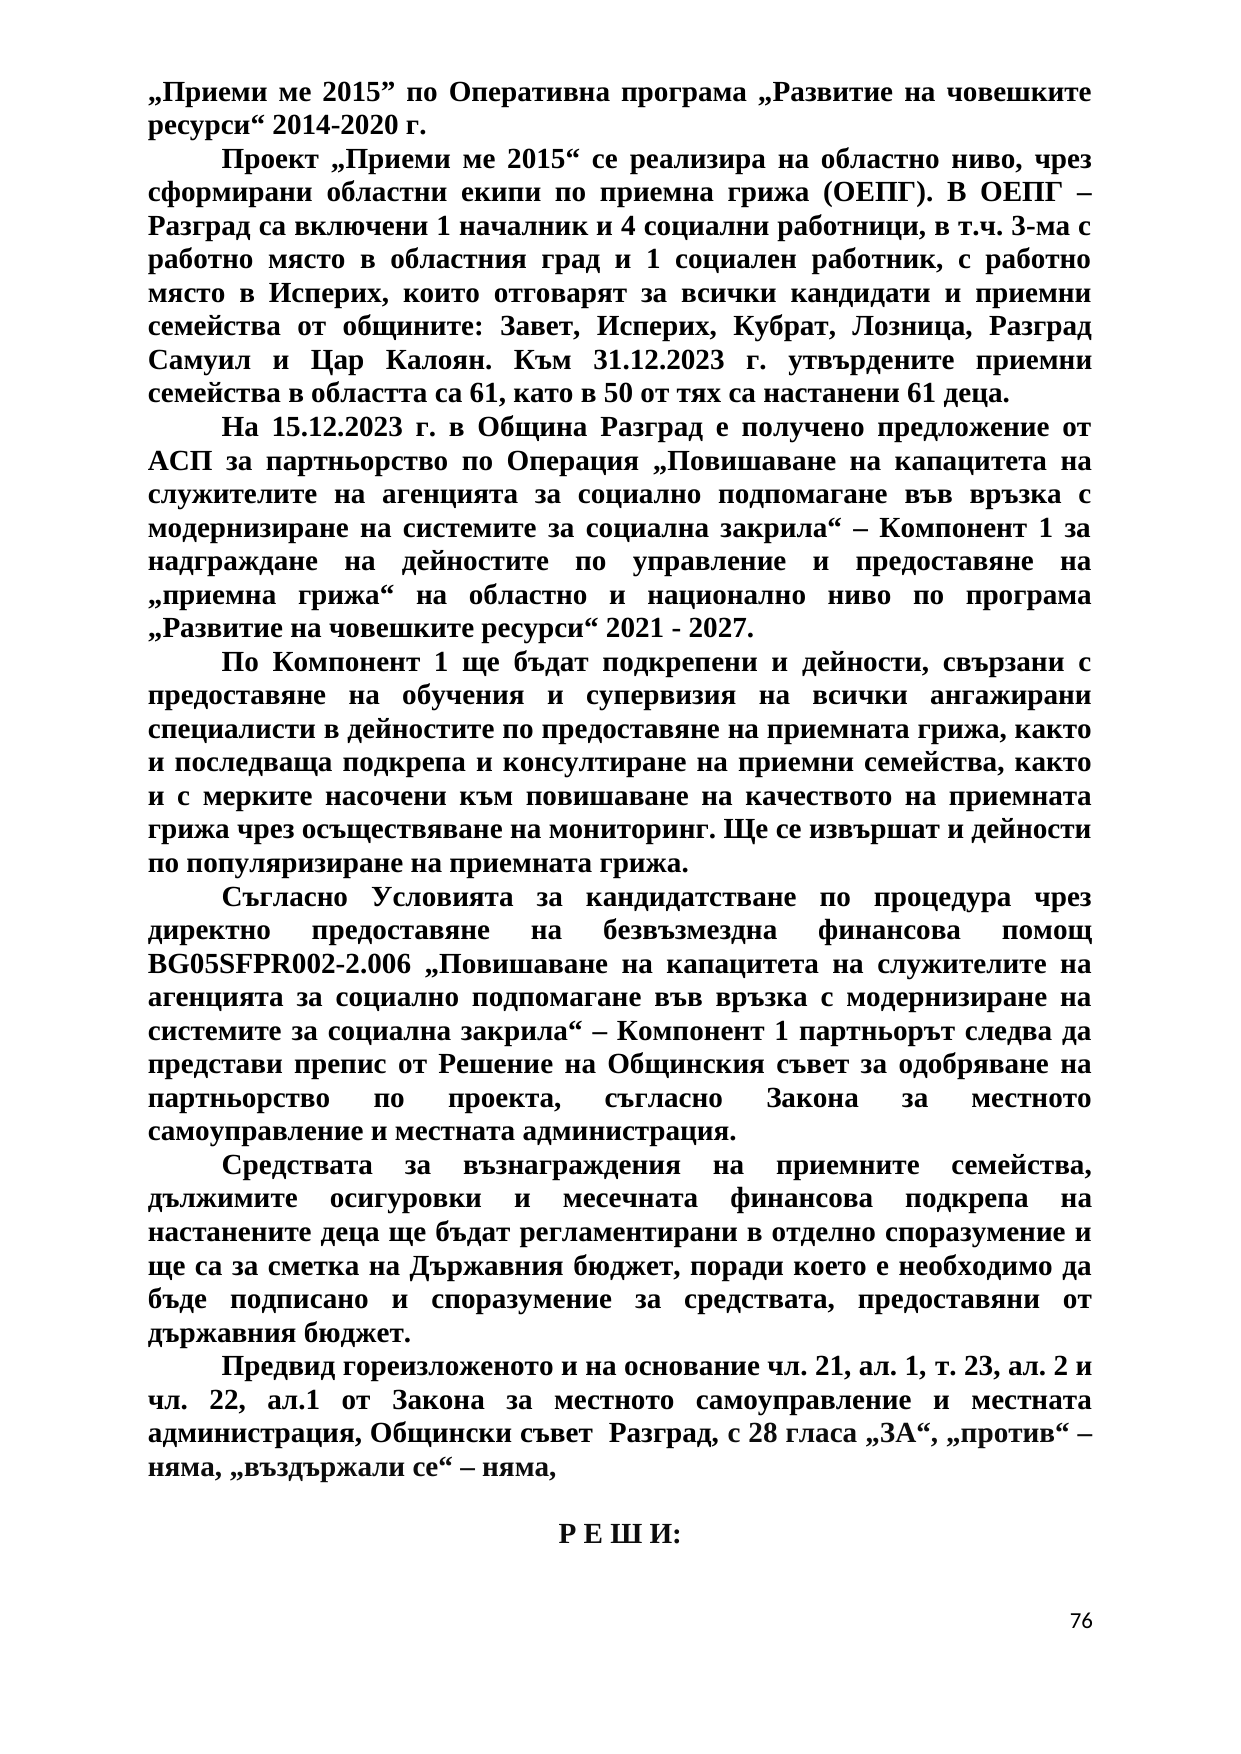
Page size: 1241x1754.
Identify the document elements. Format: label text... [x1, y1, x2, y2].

text Проект „Приеми ме 2015“ се реализира на областно ниво, чрез сформирани областни екипи по приемна грижа (ОЕПГ). В ОЕПГ – Разград са включени 1 началник и 4 социални работници, в т.ч. 3-ма с работно място в областния град и 1 социален работник, с работно място в Исперих, които отговарят за всички кандидати и приемни семейства от общините: Завет, Исперих, Кубрат, Лозница, Разград Самуил и Цар Калоян. Към 31.12.2023 г. утвърдените приемни семейства в областта са 61, като в 50 от тях са настанени 61 деца. [148, 141, 1093, 409]
text Р Е Ш И: [148, 1516, 1093, 1549]
text „Приеми ме 2015” по Оперативна програма „Развитие на човешките ресурси“ 2014-2020 г. [148, 74, 1093, 141]
text Предвид гореизложеното и на основание чл. 21, ал. 1, т. 23, ал. 2 и чл. 22, ал.1 от Закона за местното самоуправление и местната администрация, Общински съвет Разград, с 28 гласа „ЗА“, „против“ – няма, „въздържали се“ – няма, [148, 1348, 1093, 1482]
text По Компонент 1 ще бъдат подкрепени и дейности, свързани с предоставяне на обучения и супервизия на всички ангажирани специалисти в дейностите по предоставяне на приемната грижа, както и последваща подкрепа и консултиране на приемни семейства, както и с мерките насочени към повишаване на качеството на приемната грижа чрез осъществяване на мониторинг. Ще се извършат и дейности по популяризиране на приемната грижа. [148, 644, 1093, 879]
text Средствата за възнаграждения на приемните семейства, дължимите осигуровки и месечната финансова подкрепа на настанените деца ще бъдат регламентирани в отделно споразумение и ще са за сметка на Държавния бюджет, поради което е необходимо да бъде подписано и споразумение за средствата, предоставяни от държавния бюджет. [148, 1147, 1093, 1348]
text На 15.12.2023 г. в Община Разград е получено предложение от АСП за партньорство по Операция „Повишаване на капацитета на служителите на агенцията за социално подпомагане във връзка с модернизиране на системите за социална закрила“ – Компонент 1 за надграждане на дейностите по управление и предоставяне на „приемна грижа“ на областно и национално ниво по програма „Развитие на човешките ресурси“ 2021 - 2027. [148, 409, 1093, 644]
text Съгласно Условията за кандидатстване по процедура чрез директно предоставяне на безвъзмездна финансова помощ BG05SFPR002-2.006 „Повишаване на капацитета на служителите на агенцията за социално подпомагане във връзка с модернизиране на системите за социална закрила“ – Компонент 1 партньорът следва да представи препис от Решение на Общинския съвет за одобряване на партньорство по проекта, съгласно Закона за местното самоуправление и местната администрация. [148, 879, 1093, 1147]
